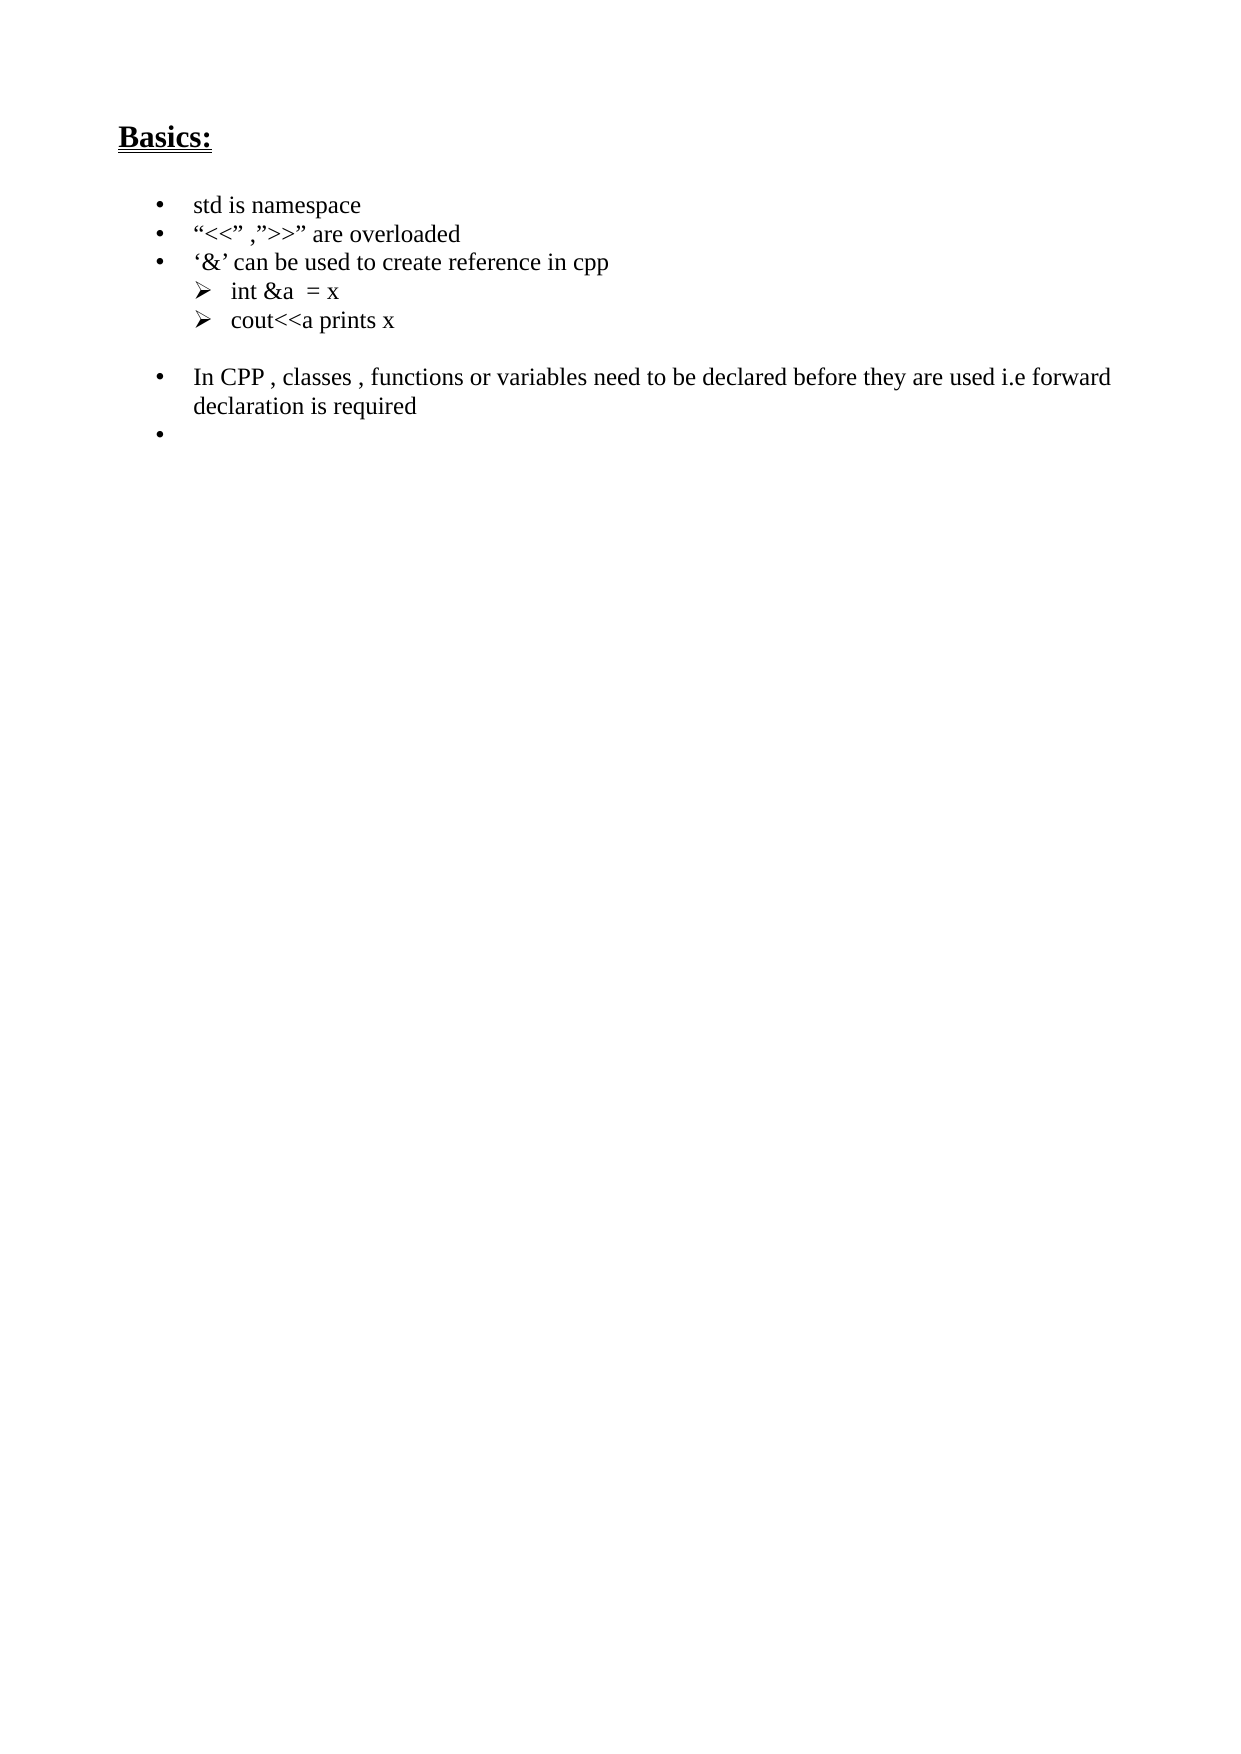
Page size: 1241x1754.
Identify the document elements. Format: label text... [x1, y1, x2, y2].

list int &a = x [193, 276, 1122, 305]
list ‘&’ can be used to create reference in cpp [156, 247, 1122, 276]
list std is namespace [156, 190, 1122, 219]
list “<<” ,”>>” are overloaded [156, 219, 1122, 247]
list In CPP , classes , functions or variables need to be declared before they are used i.e forward declaration is required [156, 362, 1122, 420]
text Basics: [118, 118, 1122, 154]
list cout<<a prints x [193, 305, 1122, 334]
